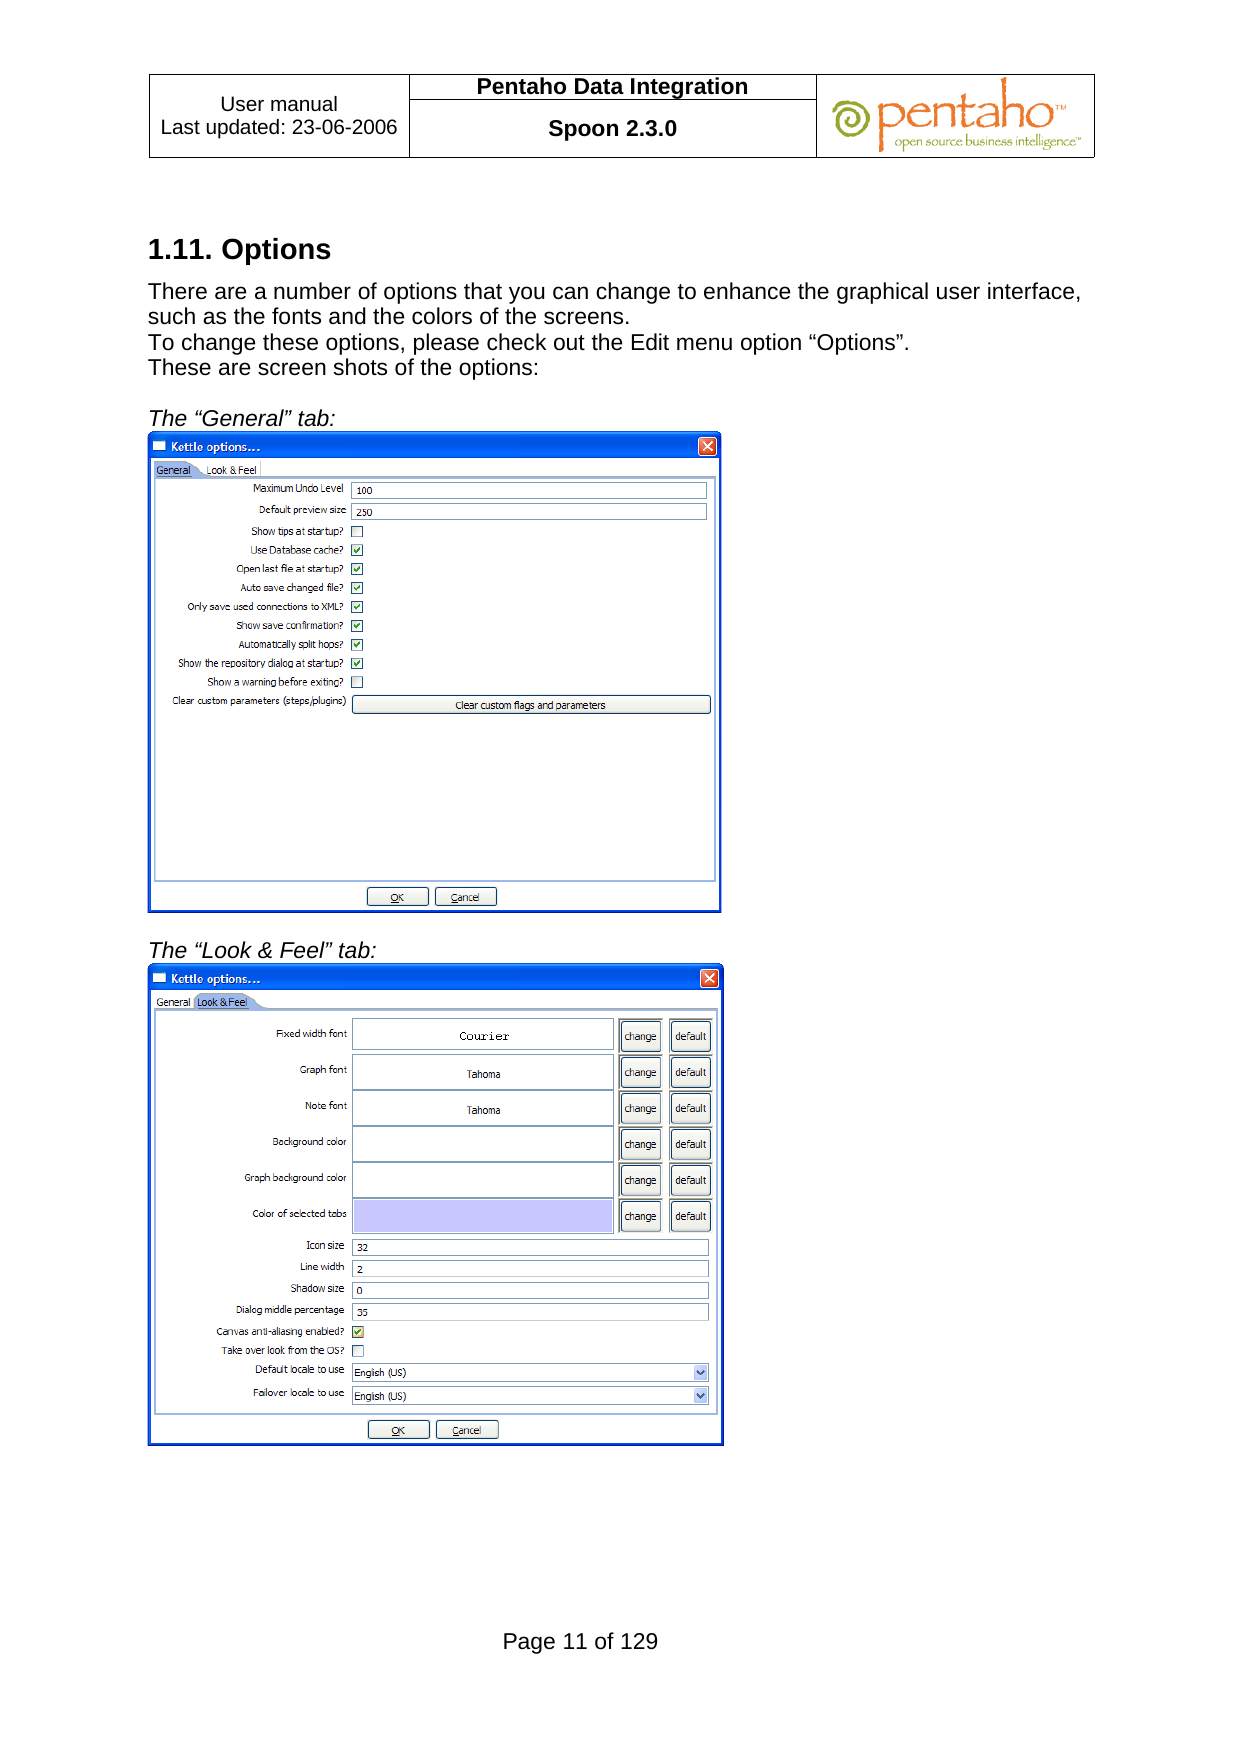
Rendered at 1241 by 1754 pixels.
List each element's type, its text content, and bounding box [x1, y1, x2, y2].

text There are a number of options that you can change to enhance the graphical user interface, such as the fonts and the colors of the screens. [148, 278, 1092, 329]
text The “Look & Feel” tab: [148, 938, 1092, 963]
picture [147, 963, 724, 1446]
text The “General” tab: [148, 406, 1092, 432]
subtitle Options [148, 233, 1092, 266]
picture [147, 431, 722, 913]
text These are screen shots of the options: [148, 355, 1092, 381]
text To change these options, please check out the Edit menu option “Options”. [148, 329, 1092, 355]
